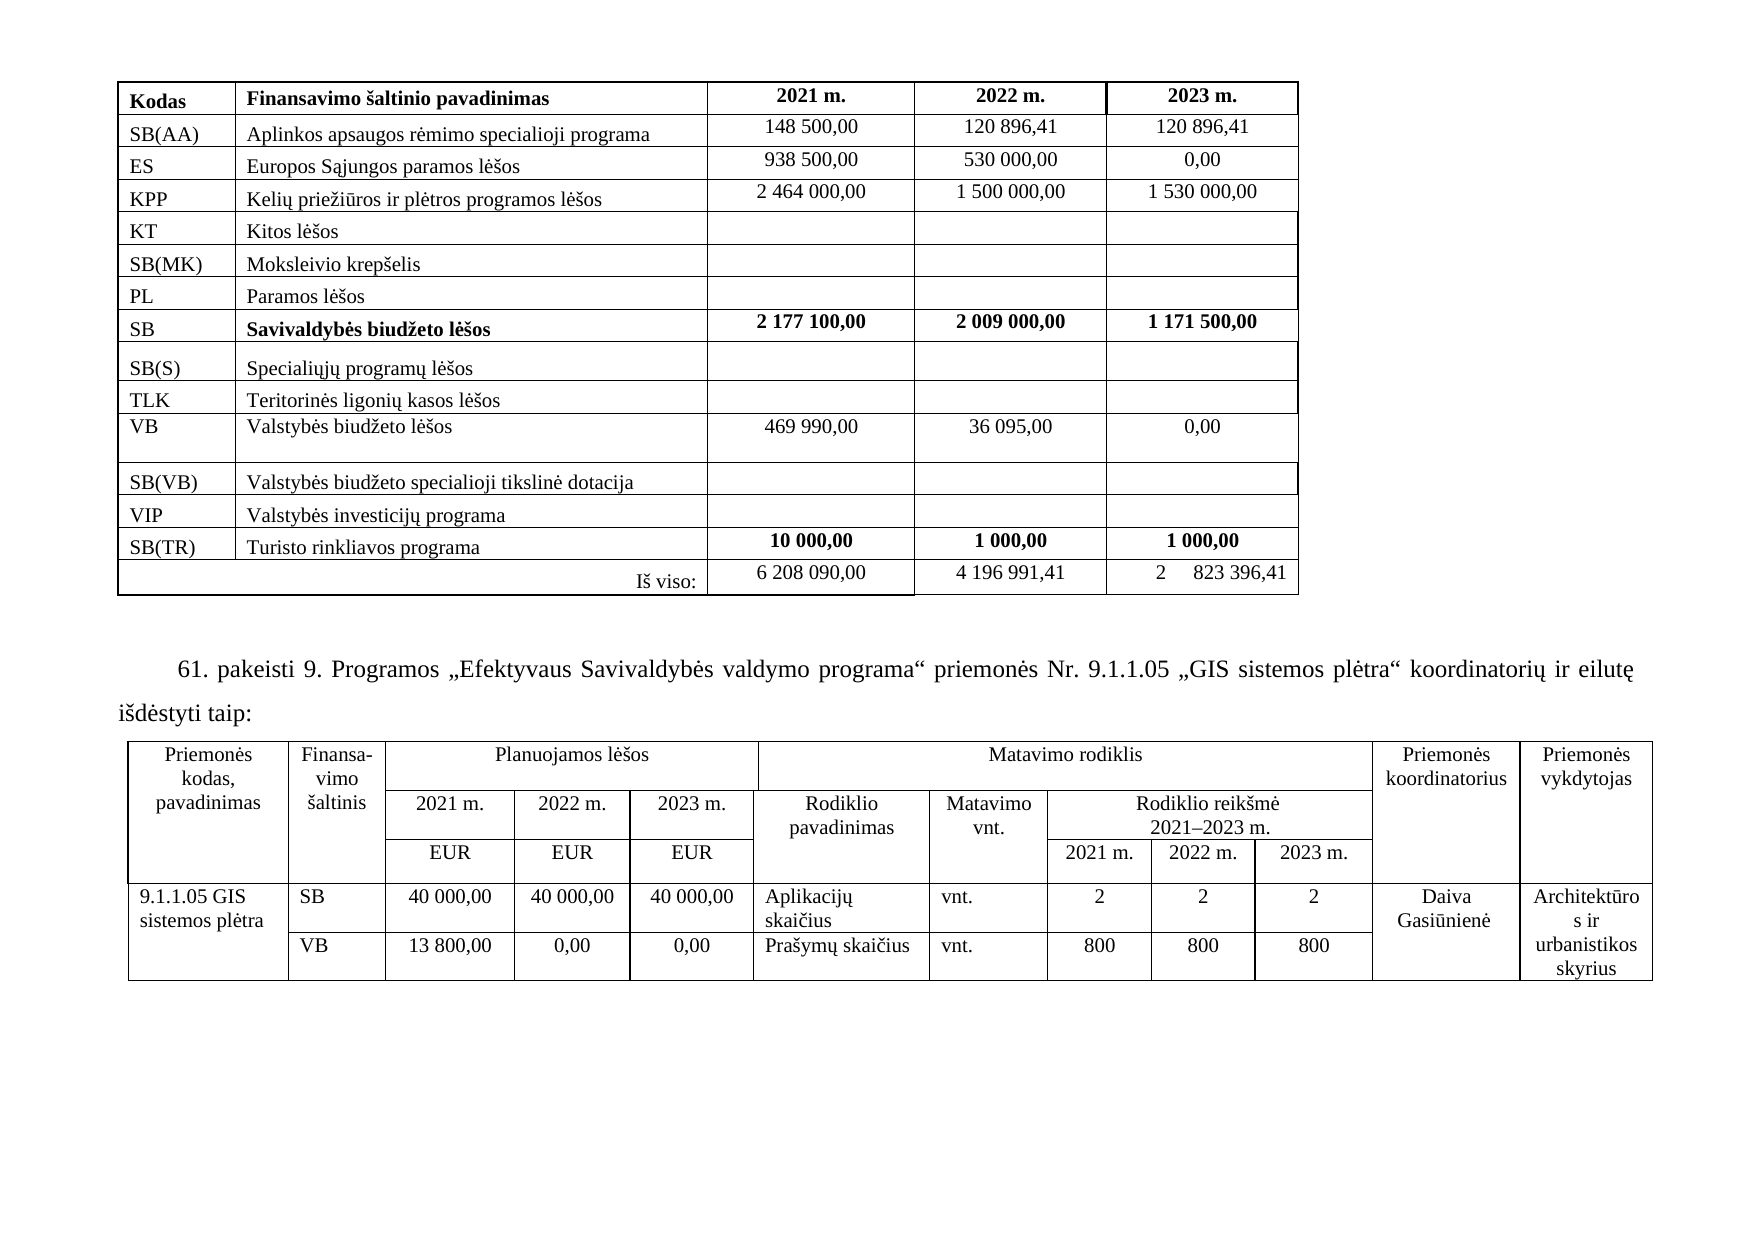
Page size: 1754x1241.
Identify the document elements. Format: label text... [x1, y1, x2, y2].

table_cell SB [119, 310, 235, 341]
table_cell 800 [1048, 933, 1151, 980]
table_cell [708, 463, 914, 494]
table_cell [708, 495, 914, 527]
table_cell Valstybės investicijų programa [236, 495, 707, 527]
table_cell SB(VB) [119, 463, 235, 494]
table_cell Prašymų skaičius [754, 933, 929, 980]
table_cell [915, 342, 1106, 380]
table_cell 1 171 500,00 [1107, 310, 1298, 341]
table_cell [708, 381, 914, 412]
table_cell Valstybės biudžeto specialioji tikslinė dotacija [236, 463, 707, 494]
table_cell [915, 277, 1106, 308]
table_cell [915, 495, 1106, 527]
table_header Finansavimo šaltinio pavadinimas [236, 83, 707, 113]
table_cell [708, 245, 914, 276]
table_cell Daiva Gasiūnienė [1373, 884, 1519, 980]
table_cell SB [289, 884, 385, 932]
table_cell 2 [1256, 884, 1372, 932]
table_header Planuojamos lėšos [386, 742, 758, 790]
table_cell [1107, 212, 1297, 243]
table_cell VIP [119, 495, 235, 527]
table_cell Moksleivio krepšelis [236, 245, 707, 276]
table_header Matavimo rodiklis [759, 742, 1372, 790]
table_cell 2 823 396,41 [1107, 560, 1298, 593]
table_cell [708, 212, 914, 243]
table_cell 36 095,00 [915, 414, 1106, 462]
table_cell Kelių priežiūros ir plėtros programos lėšos [236, 180, 707, 211]
table_cell Europos Sąjungos paramos lėšos [236, 147, 707, 178]
table_header 2023 m. [1108, 83, 1297, 113]
table_cell Kitos lėšos [236, 212, 707, 243]
table_cell 2021 m. [386, 791, 514, 839]
table_cell 2 [1152, 884, 1254, 932]
table_cell 10 000,00 [708, 528, 914, 559]
table_cell 530 000,00 [915, 147, 1106, 178]
table_cell 938 500,00 [708, 147, 914, 178]
table_cell 0,00 [631, 933, 753, 980]
table_cell [1373, 790, 1519, 839]
table_cell 0,00 [1107, 147, 1298, 178]
table_cell Iš viso: [119, 560, 707, 593]
table_cell [1373, 839, 1519, 883]
table_header 2021 m. [708, 83, 914, 113]
table_cell 120 896,41 [1107, 115, 1298, 146]
table_cell [1107, 342, 1297, 380]
table_cell 1 000,00 [1107, 528, 1298, 559]
table_cell 2022 m. [515, 791, 629, 839]
table_header Finansa-vimo šaltinis [289, 742, 385, 883]
table_cell Rodiklio reikšmė 2021–2023 m. [1048, 791, 1372, 839]
table_cell 2 177 100,00 [708, 310, 914, 341]
table_cell VB [119, 414, 235, 462]
table_cell [708, 277, 914, 308]
table_cell EUR [515, 840, 629, 883]
table_cell Architektūros ir urbanistikos skyrius [1521, 884, 1652, 980]
table_cell Aplikacijų skaičius [754, 884, 929, 932]
table_cell 1 530 000,00 [1107, 180, 1298, 211]
table_cell SB(MK) [119, 245, 235, 276]
table_cell SB(TR) [119, 528, 235, 559]
table_cell 6 208 090,00 [708, 560, 914, 593]
table_header Priemonės vykdytojas [1521, 742, 1652, 790]
table_cell Matavimo vnt. [930, 791, 1047, 883]
table_cell 0,00 [1107, 414, 1298, 462]
table_cell 2021 m. [1048, 840, 1151, 883]
table_cell VB [289, 933, 385, 980]
table_cell [1107, 463, 1297, 494]
table_cell 2 [1048, 884, 1151, 932]
table_cell Valstybės biudžeto lėšos [236, 414, 707, 462]
table_cell 2023 m. [631, 791, 753, 839]
table_cell vnt. [930, 884, 1047, 932]
table_cell ES [119, 147, 235, 178]
table_cell 4 196 991,41 [915, 560, 1106, 593]
table_cell Aplinkos apsaugos rėmimo specialioji programa [236, 115, 707, 146]
table_cell Savivaldybės biudžeto lėšos [236, 310, 707, 341]
table_header Priemonės koordinatorius [1373, 742, 1519, 790]
table_cell 1 500 000,00 [915, 180, 1106, 211]
table_cell EUR [386, 840, 514, 883]
table_cell Rodiklio pavadinimas [754, 791, 929, 883]
table_cell Paramos lėšos [236, 277, 707, 308]
table_cell [915, 212, 1106, 243]
table_cell [1521, 839, 1652, 883]
table_cell TLK [119, 381, 235, 412]
table_cell 800 [1256, 933, 1372, 980]
table_cell 120 896,41 [915, 115, 1106, 146]
table_cell 0,00 [515, 933, 629, 980]
table_cell 40 000,00 [386, 884, 514, 932]
table_cell [708, 342, 914, 380]
table_cell 2 009 000,00 [915, 310, 1106, 341]
table_cell 40 000,00 [515, 884, 629, 932]
table_cell Specialiųjų programų lėšos [236, 342, 707, 380]
table_header Priemonės kodas, pavadinimas [129, 742, 288, 883]
table_cell SB(AA) [119, 115, 235, 146]
table_cell Teritorinės ligonių kasos lėšos [236, 381, 707, 412]
table_cell 9.1.1.05 GIS sistemos plėtra [129, 884, 288, 980]
table_cell 13 800,00 [386, 933, 514, 980]
table_cell 469 990,00 [708, 414, 914, 462]
table_cell 1 000,00 [915, 528, 1106, 559]
table_cell [1107, 245, 1297, 276]
table_cell [915, 463, 1106, 494]
table_header 2022 m. [915, 83, 1105, 113]
table_cell KPP [119, 180, 235, 211]
table_cell PL [119, 277, 235, 308]
table_cell 2022 m. [1152, 840, 1254, 883]
table_cell [1107, 495, 1298, 527]
table_cell 2023 m. [1256, 840, 1372, 883]
table_cell 800 [1152, 933, 1254, 980]
table_cell KT [119, 212, 235, 243]
table_cell Turisto rinkliavos programa [236, 528, 707, 559]
table_cell [1521, 790, 1652, 839]
table_cell [1107, 277, 1297, 308]
table_cell [1107, 381, 1297, 412]
table_cell [915, 381, 1106, 412]
table_cell SB(S) [119, 342, 235, 380]
table_header Kodas [119, 83, 235, 113]
text 61. pakeisti 9. Programos „Efektyvaus Savivaldybės valdymo programa“ priemonės Nr. 9.1.1.05 „GIS sistemos plėtra“ koordinatorių ir eilutę išdėstyti taip: [118, 654, 1636, 726]
table_cell 148 500,00 [708, 115, 914, 146]
table_cell 40 000,00 [631, 884, 753, 932]
table_cell EUR [631, 840, 753, 883]
table_cell [915, 245, 1106, 276]
table_cell 2 464 000,00 [708, 180, 914, 211]
table_cell vnt. [930, 933, 1047, 980]
